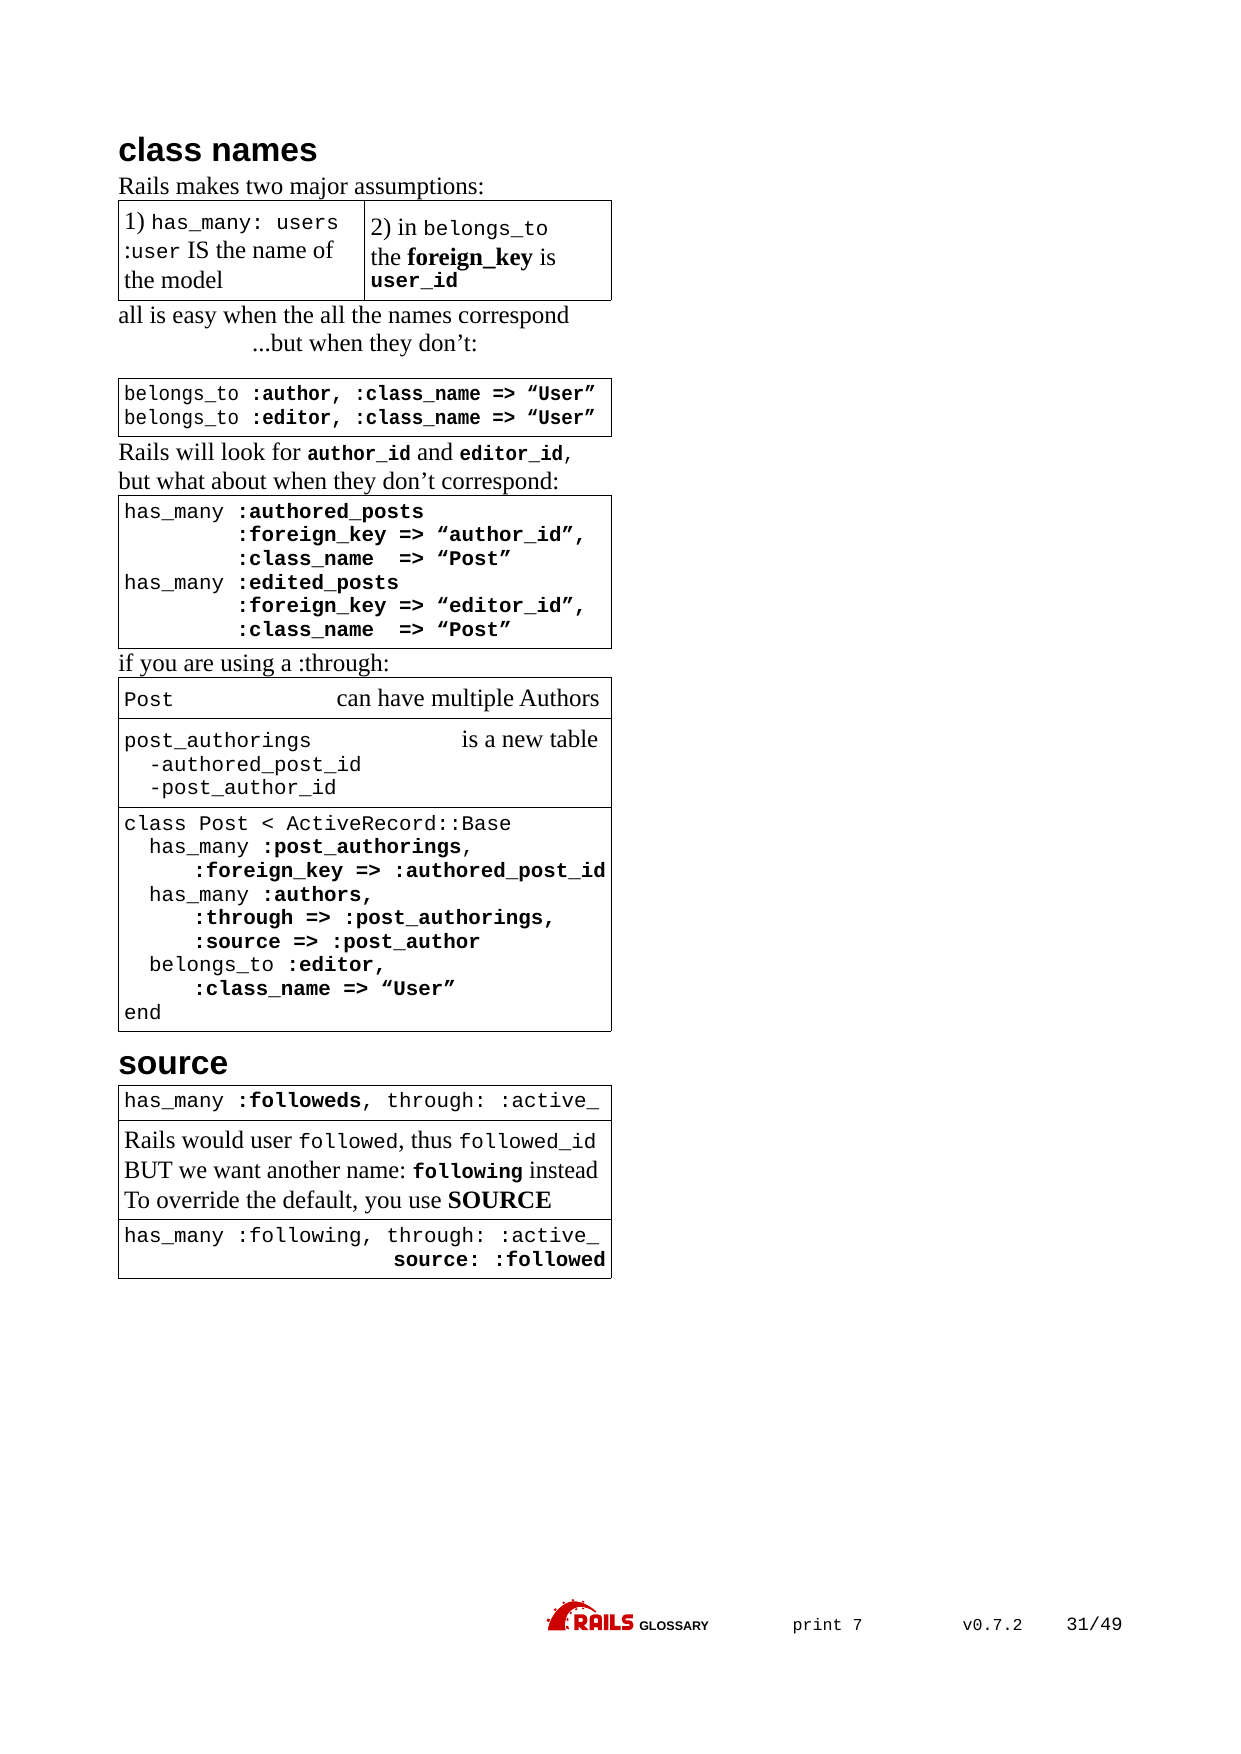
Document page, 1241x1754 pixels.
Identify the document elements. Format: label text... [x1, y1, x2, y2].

table_cell Rails would user followed, thus followed_id BUT we want another name: following instead To override the default, you use SOURCE [119, 1121, 611, 1219]
table_header Post can have multiple Authors [119, 678, 611, 718]
subtitle source [118, 1043, 611, 1082]
table_cell class Post < ActiveRecord::Base has_many :post_authorings, :foreign_key => :authored_post_id has_many :authors, :through => :post_authorings, :source => :post_author belongs_to :editor, :class_name => “User” end [119, 808, 611, 1031]
text Rails will look for author_id and editor_id, but what about when they don’t correspond: [118, 437, 611, 495]
text Rails makes two major assumptions: [118, 171, 611, 200]
table_header has_many :followeds, through: :active_ [119, 1086, 611, 1120]
table_header 2) in belongs_to the foreign_key is user_id [365, 201, 611, 300]
subtitle class names [118, 130, 611, 168]
table_header has_many :authored_posts :foreign_key => “author_id”, :class_name => “Post” has_many :edited_posts :foreign_key => “editor_id”, :class_name => “Post” [119, 496, 611, 648]
table_header belongs_to :author, :class_name => “User” belongs_to :editor, :class_name => “User” [119, 379, 611, 436]
table_cell post_authorings is a new table -authored_post_id -post_author_id [119, 719, 611, 807]
text if you are using a :through: [118, 649, 611, 677]
text all is easy when the all the names correspond [118, 301, 611, 328]
table_cell has_many :following, through: :active_ source: :followed [119, 1220, 611, 1278]
table_header 1) has_many: users :user IS the name of the model [119, 201, 364, 300]
text ...but when they don’t: [118, 328, 611, 357]
